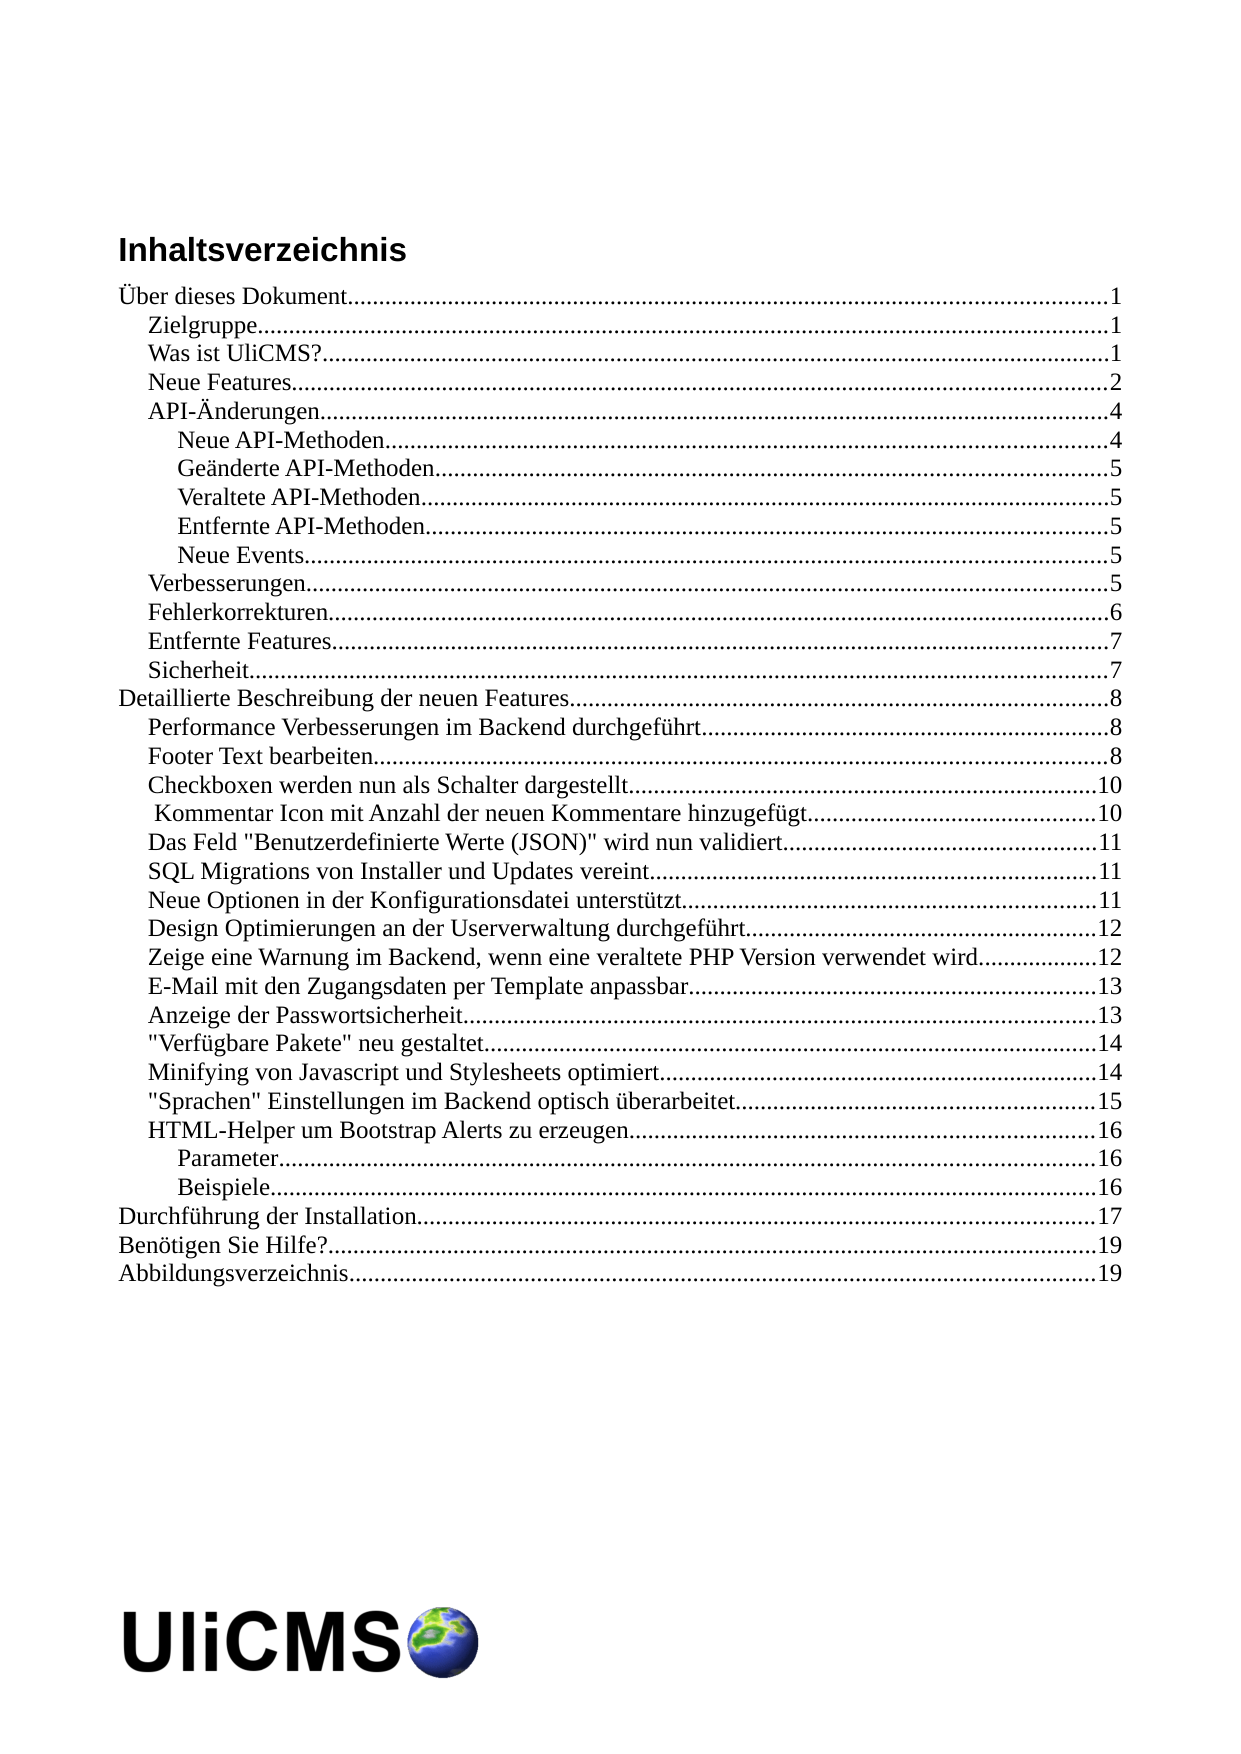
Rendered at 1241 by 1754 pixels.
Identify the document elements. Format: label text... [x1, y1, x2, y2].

text Veraltete API-Methoden 5 [177, 482, 1122, 511]
text HTML-Helper um Bootstrap Alerts zu erzeugen 16 [148, 1115, 1122, 1143]
text Zielgruppe 1 [148, 310, 1122, 338]
text Performance Verbesserungen im Backend durchgeführt 8 [148, 712, 1122, 741]
text Minifying von Javascript und Stylesheets optimiert 14 [148, 1057, 1122, 1086]
text Verbesserungen 5 [148, 568, 1122, 597]
text Abbildungsverzeichnis 19 [118, 1258, 1122, 1287]
text Fehlerkorrekturen 6 [148, 597, 1122, 626]
text Anzeige der Passwortsicherheit 13 [148, 1000, 1122, 1028]
text Neue API-Methoden 4 [177, 425, 1122, 453]
text "Sprachen" Einstellungen im Backend optisch überarbeitet 15 [148, 1086, 1122, 1115]
text Benötigen Sie Hilfe? 19 [118, 1230, 1122, 1258]
text Beispiele 16 [177, 1172, 1122, 1201]
text API-Änderungen 4 [148, 396, 1122, 425]
text Footer Text bearbeiten 8 [148, 741, 1122, 770]
text Design Optimierungen an der Userverwaltung durchgeführt 12 [148, 913, 1122, 942]
text Kommentar Icon mit Anzahl der neuen Kommentare hinzugefügt 10 [148, 798, 1122, 827]
subtitle Inhaltsverzeichnis [118, 230, 1122, 268]
picture [118, 1607, 479, 1681]
text Durchführung der Installation 17 [118, 1201, 1122, 1230]
text Detaillierte Beschreibung der neuen Features 8 [118, 683, 1122, 712]
text Geänderte API-Methoden 5 [177, 453, 1122, 482]
text Entfernte API-Methoden 5 [177, 511, 1122, 540]
text Über dieses Dokument 1 [118, 281, 1122, 310]
text Entfernte Features 7 [148, 626, 1122, 655]
text Zeige eine Warnung im Backend, wenn eine veraltete PHP Version verwendet wird. 12 [148, 942, 1122, 971]
text "Verfügbare Pakete" neu gestaltet 14 [148, 1028, 1122, 1057]
text Sicherheit 7 [148, 655, 1122, 683]
text Neue Optionen in der Konfigurationsdatei unterstützt 11 [148, 885, 1122, 913]
text Das Feld "Benutzerdefinierte Werte (JSON)" wird nun validiert 11 [148, 827, 1122, 856]
text E-Mail mit den Zugangsdaten per Template anpassbar 13 [148, 971, 1122, 1000]
text SQL Migrations von Installer und Updates vereint 11 [148, 856, 1122, 885]
text Parameter 16 [177, 1143, 1122, 1172]
text Neue Events 5 [177, 540, 1122, 568]
text Neue Features 2 [148, 367, 1122, 396]
text Checkboxen werden nun als Schalter dargestellt 10 [148, 770, 1122, 798]
text Was ist UliCMS? 1 [148, 338, 1122, 367]
